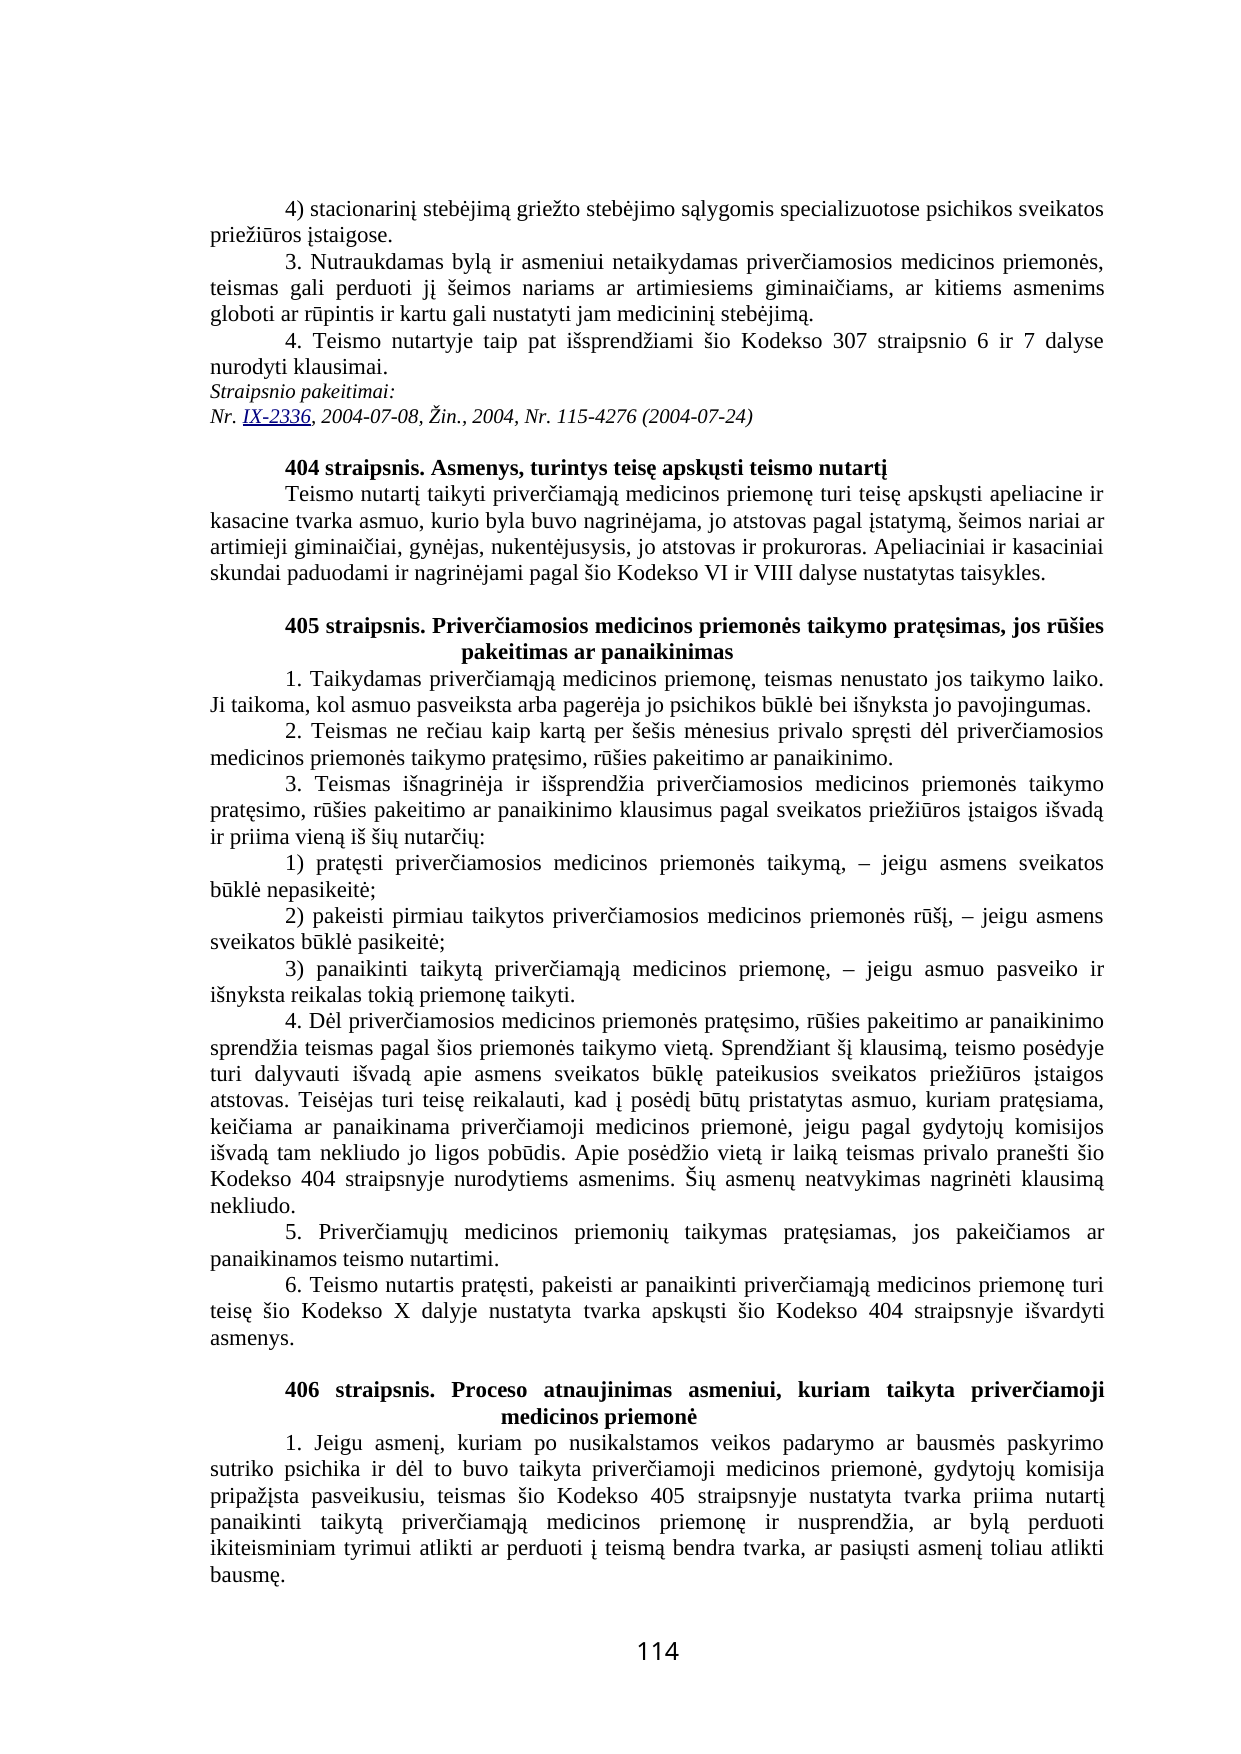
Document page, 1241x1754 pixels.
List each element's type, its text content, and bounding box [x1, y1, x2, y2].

text 404 straipsnis. Asmenys, turintys teisę apskųsti teismo nutartį [210, 454, 1106, 480]
text 406 straipsnis. Proceso atnaujinimas asmeniui, kuriam taikyta priverčiamoji medicinos priemonė [285, 1376, 1106, 1429]
text 5. Priverčiamųjų medicinos priemonių taikymas pratęsiamas, jos pakeičiamos ar panaikinamos teismo nutartimi. [210, 1218, 1106, 1271]
text 4) stacionarinį stebėjimą griežto stebėjimo sąlygomis specializuotose psichikos sveikatos priežiūros įstaigose. [210, 195, 1106, 248]
text 6. Teismo nutartis pratęsti, pakeisti ar panaikinti priverčiamąją medicinos priemonę turi teisę šio Kodekso X dalyje nustatyta tvarka apskųsti šio Kodekso 404 straipsnyje išvardyti asmenys. [210, 1271, 1106, 1350]
text Nr. IX-2336, 2004-07-08, Žin., 2004, Nr. 115-4276 (2004-07-24) [210, 403, 1106, 428]
text 3. Nutraukdamas bylą ir asmeniui netaikydamas priverčiamosios medicinos priemonės, teismas gali perduoti jį šeimos nariams ar artimiesiems giminaičiams, ar kitiems asmenims globoti ar rūpintis ir kartu gali nustatyti jam medicininį stebėjimą. [210, 248, 1106, 327]
text 1. Jeigu asmenį, kuriam po nusikalstamos veikos padarymo ar bausmės paskyrimo sutriko psichika ir dėl to buvo taikyta priverčiamoji medicinos priemonė, gydytojų komisija pripažįsta pasveikusiu, teismas šio Kodekso 405 straipsnyje nustatyta tvarka priima nutartį panaikinti taikytą priverčiamąją medicinos priemonę ir nusprendžia, ar bylą perduoti ikiteisminiam tyrimui atlikti ar perduoti į teismą bendra tvarka, ar pasiųsti asmenį toliau atlikti bausmę. [210, 1429, 1106, 1587]
text 405 straipsnis. Priverčiamosios medicinos priemonės taikymo pratęsimas, jos rūšies pakeitimas ar panaikinimas [285, 612, 1106, 665]
text 2. Teismas ne rečiau kaip kartą per šešis mėnesius privalo spręsti dėl priverčiamosios medicinos priemonės taikymo pratęsimo, rūšies pakeitimo ar panaikinimo. [210, 717, 1106, 770]
text 1. Taikydamas priverčiamąją medicinos priemonę, teismas nenustato jos taikymo laiko. Ji taikoma, kol asmuo pasveiksta arba pagerėja jo psichikos būklė bei išnyksta jo pavojingumas. [210, 665, 1106, 717]
text 3. Teismas išnagrinėja ir išsprendžia priverčiamosios medicinos priemonės taikymo pratęsimo, rūšies pakeitimo ar panaikinimo klausimus pagal sveikatos priežiūros įstaigos išvadą ir priima vieną iš šių nutarčių: [210, 770, 1106, 849]
text 2) pakeisti pirmiau taikytos priverčiamosios medicinos priemonės rūšį, – jeigu asmens sveikatos būklė pasikeitė; [210, 902, 1106, 955]
text Straipsnio pakeitimai: [210, 379, 1106, 403]
text 3) panaikinti taikytą priverčiamąją medicinos priemonę, – jeigu asmuo pasveiko ir išnyksta reikalas tokią priemonę taikyti. [210, 955, 1106, 1007]
text 4. Teismo nutartyje taip pat išsprendžiami šio Kodekso 307 straipsnio 6 ir 7 dalyse nurodyti klausimai. [210, 327, 1106, 379]
text 4. Dėl priverčiamosios medicinos priemonės pratęsimo, rūšies pakeitimo ar panaikinimo sprendžia teismas pagal šios priemonės taikymo vietą. Sprendžiant šį klausimą, teismo posėdyje turi dalyvauti išvadą apie asmens sveikatos būklę pateikusios sveikatos priežiūros įstaigos atstovas. Teisėjas turi teisę reikalauti, kad į posėdį būtų pristatytas asmuo, kuriam pratęsiama, keičiama ar panaikinama priverčiamoji medicinos priemonė, jeigu pagal gydytojų komisijos išvadą tam nekliudo jo ligos pobūdis. Apie posėdžio vietą ir laiką teismas privalo pranešti šio Kodekso 404 straipsnyje nurodytiems asmenims. Šių asmenų neatvykimas nagrinėti klausimą nekliudo. [210, 1007, 1106, 1218]
text Teismo nutartį taikyti priverčiamąją medicinos priemonę turi teisę apskųsti apeliacine ir kasacine tvarka asmuo, kurio byla buvo nagrinėjama, jo atstovas pagal įstatymą, šeimos nariai ar artimieji giminaičiai, gynėjas, nukentėjusysis, jo atstovas ir prokuroras. Apeliaciniai ir kasaciniai skundai paduodami ir nagrinėjami pagal šio Kodekso VI ir VIII dalyse nustatytas taisykles. [210, 480, 1106, 586]
text 1) pratęsti priverčiamosios medicinos priemonės taikymą, – jeigu asmens sveikatos būklė nepasikeitė; [210, 849, 1106, 902]
